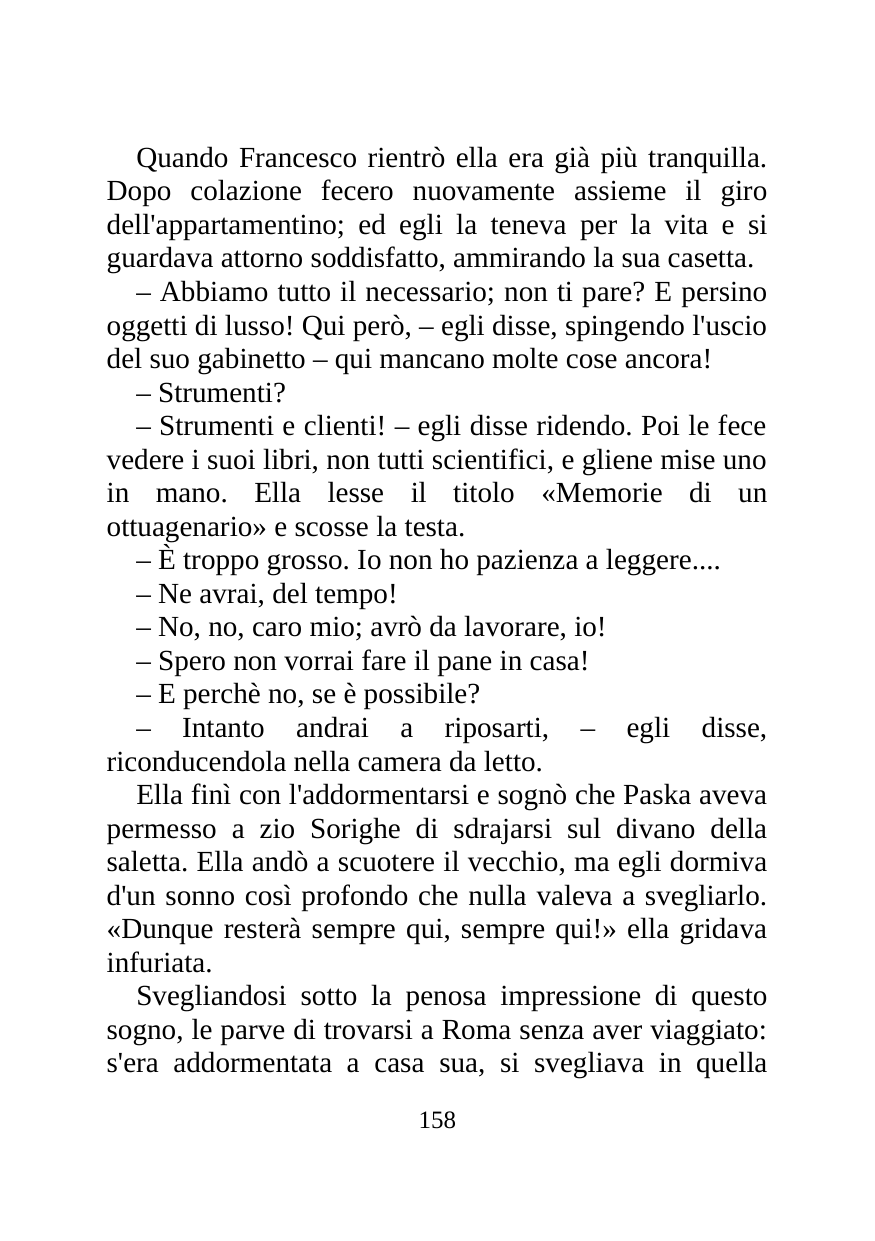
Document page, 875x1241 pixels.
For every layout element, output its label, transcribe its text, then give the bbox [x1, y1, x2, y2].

text Quando Francesco rientrò ella era già più tranquilla. Dopo colazione fecero nuovamente assieme il giro dell'appartamentino; ed egli la teneva per la vita e si guardava attorno soddisfatto, ammirando la sua casetta. [106, 140, 768, 274]
text Ella finì con l'addormentarsi e sognò che Paska aveva permesso a zio Sorighe di sdrajarsi sul divano della saletta. Ella andò a scuotere il vecchio, ma egli dormiva d'un sonno così profondo che nulla valeva a svegliarlo. «Dunque resterà sempre qui, sempre qui!» ella gridava infuriata. [106, 777, 768, 978]
text – Abbiamo tutto il necessario; non ti pare? E persino oggetti di lusso! Qui però, – egli disse, spingendo l'uscio del suo gabinetto – qui mancano molte cose ancora! [106, 274, 768, 375]
text – Strumenti? [106, 375, 768, 408]
text – Strumenti e clienti! – egli disse ridendo. Poi le fece vedere i suoi libri, non tutti scientifici, e gliene mise uno in mano. Ella lesse il titolo «Memorie di un ottuagenario» e scosse la testa. [106, 408, 768, 542]
text – E perchè no, se è possibile? [106, 677, 768, 710]
text – No, no, caro mio; avrò da lavorare, io! [106, 609, 768, 643]
text – Intanto andrai a riposarti, – egli disse, riconducendola nella camera da letto. [106, 710, 768, 777]
text – È troppo grosso. Io non ho pazienza a leggere.... [106, 542, 768, 576]
text Svegliandosi sotto la penosa impressione di questo sogno, le parve di trovarsi a Roma senza aver viaggiato: s'era addormentata a casa sua, si svegliava in quella [106, 978, 768, 1079]
text – Spero non vorrai fare il pane in casa! [106, 643, 768, 677]
text – Ne avrai, del tempo! [106, 576, 768, 609]
